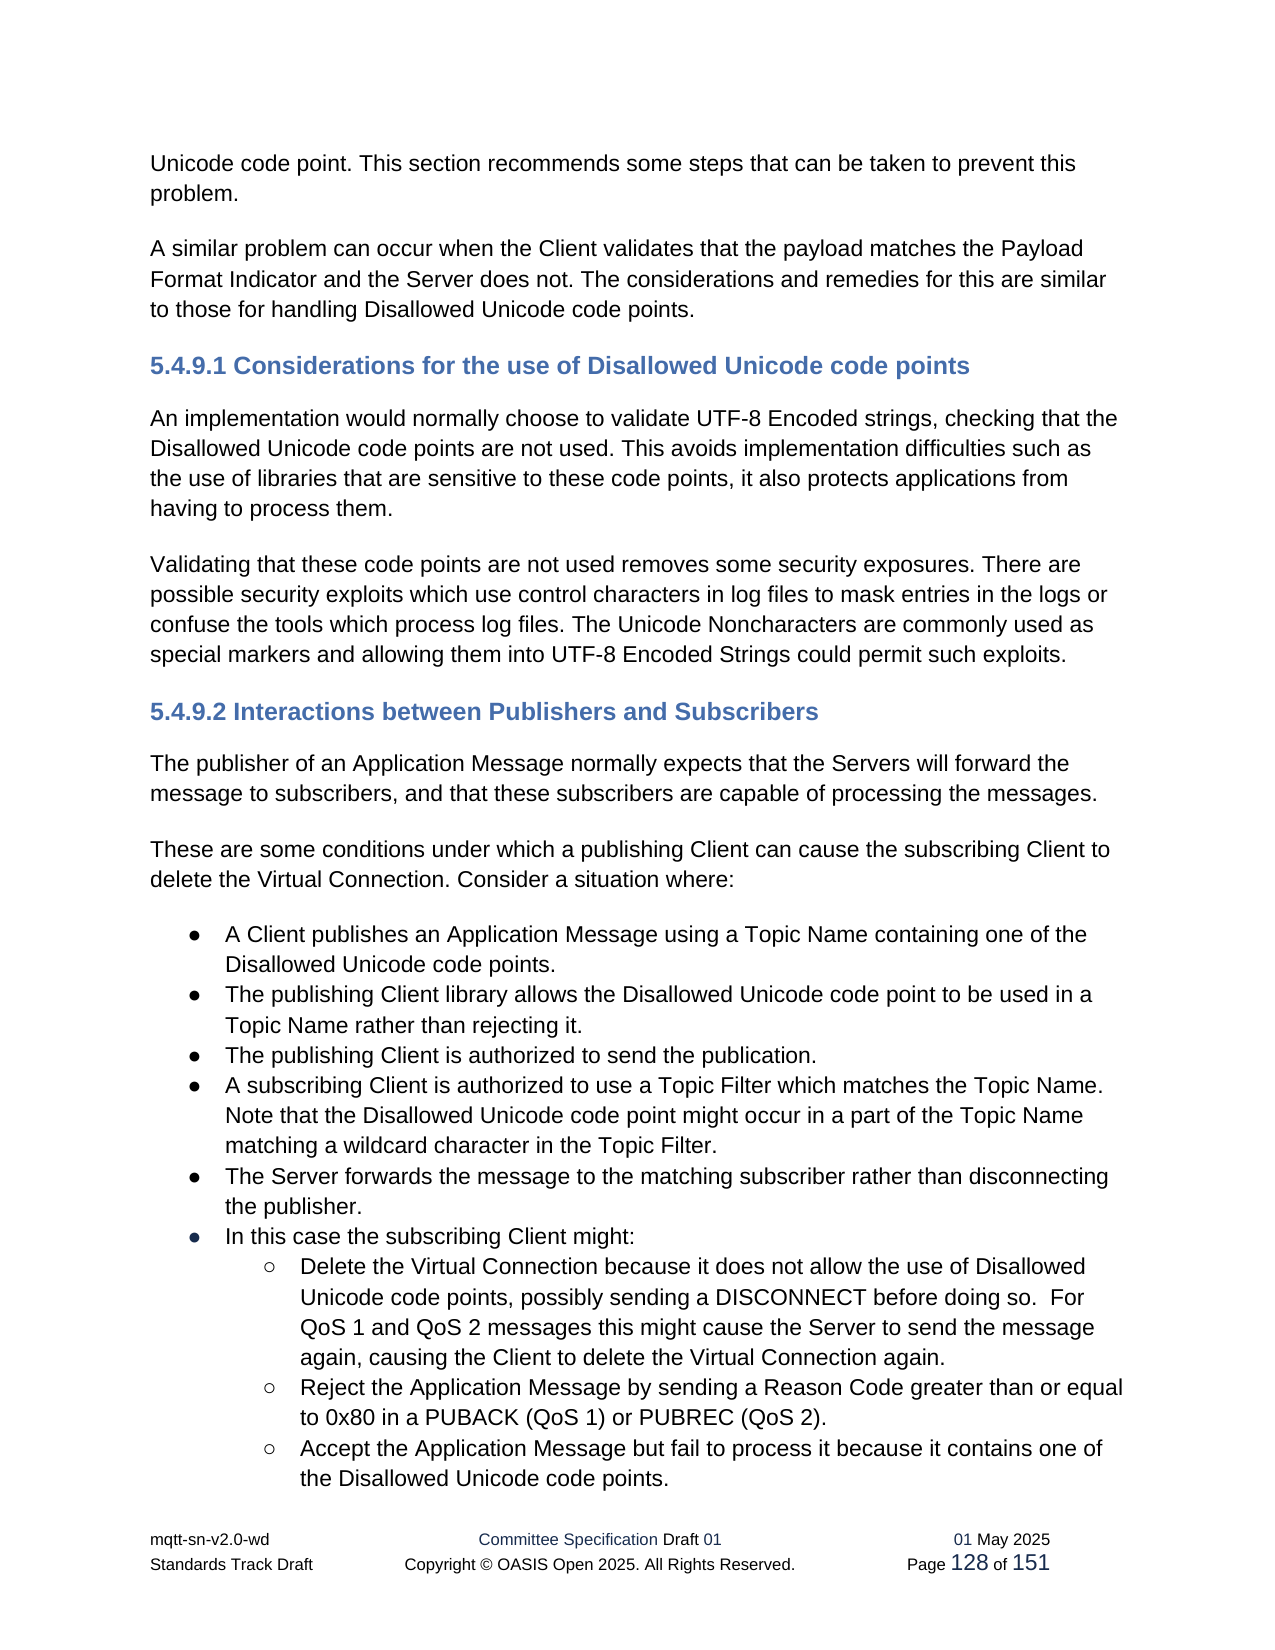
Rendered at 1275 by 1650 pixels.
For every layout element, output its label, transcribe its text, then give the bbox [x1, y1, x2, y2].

list A subscribing Client is authorized to use a Topic Filter which matches the Topic Name. Note that the Disallowed Unicode code point might occur in a part of the Topic Name matching a wildcard character in the Topic Filter. [187, 1072, 1125, 1159]
list In this case the subscribing Client might: [187, 1223, 1125, 1249]
text The publisher of an Application Message normally expects that the Servers will forward the message to subscribers, and that these subscribers are capable of processing the messages. [150, 750, 1125, 807]
list Delete the Virtual Connection because it does not allow the use of Disallowed Unicode code points, possibly sending a DISCONNECT before doing so. For QoS 1 and QoS 2 messages this might cause the Server to send the message again, causing the Client to delete the Virtual Connection again. [262, 1253, 1125, 1370]
subtitle 5.4.9.1 Considerations for the use of Disallowed Unicode code points [150, 351, 1124, 380]
list The Server forwards the message to the matching subscriber rather than disconnecting the publisher. [187, 1163, 1125, 1219]
list A Client publishes an Application Message using a Topic Name containing one of the Disallowed Unicode code points. [187, 921, 1125, 978]
text An implementation would normally choose to validate UTF-8 Encoded strings, checking that the Disallowed Unicode code points are not used. This avoids implementation difficulties such as the use of libraries that are sensitive to these code points, it also protects applications from having to process them. [150, 405, 1125, 522]
list Accept the Application Message but fail to process it because it contains one of the Disallowed Unicode code points. [262, 1434, 1125, 1491]
list The publishing Client library allows the Disallowed Unicode code point to be used in a Topic Name rather than rejecting it. [187, 981, 1125, 1038]
list Reject the Application Message by sending a Reason Code greater than or equal to 0x80 in a PUBACK (QoS 1) or PUBREC (QoS 2). [262, 1374, 1125, 1431]
list The publishing Client is authorized to send the publication. [187, 1042, 1125, 1068]
text These are some conditions under which a publishing Client can cause the subscribing Client to delete the Virtual Connection. Consider a situation where: [150, 836, 1125, 892]
subtitle 5.4.9.2 Interactions between Publishers and Subscribers [150, 696, 1124, 725]
text Validating that these code points are not used removes some security exposures. There are possible security exploits which use control characters in log files to mask entries in the logs or confuse the tools which process log files. The Unicode Noncharacters are commonly used as special markers and allowing them into UTF-8 Encoded Strings could permit such exploits. [150, 551, 1125, 668]
text A similar problem can occur when the Client validates that the payload matches the Payload Format Indicator and the Server does not. The considerations and remedies for this are similar to those for handling Disallowed Unicode code points. [150, 235, 1125, 322]
text Unicode code point. This section recommends some steps that can be taken to prevent this problem. [150, 150, 1125, 207]
